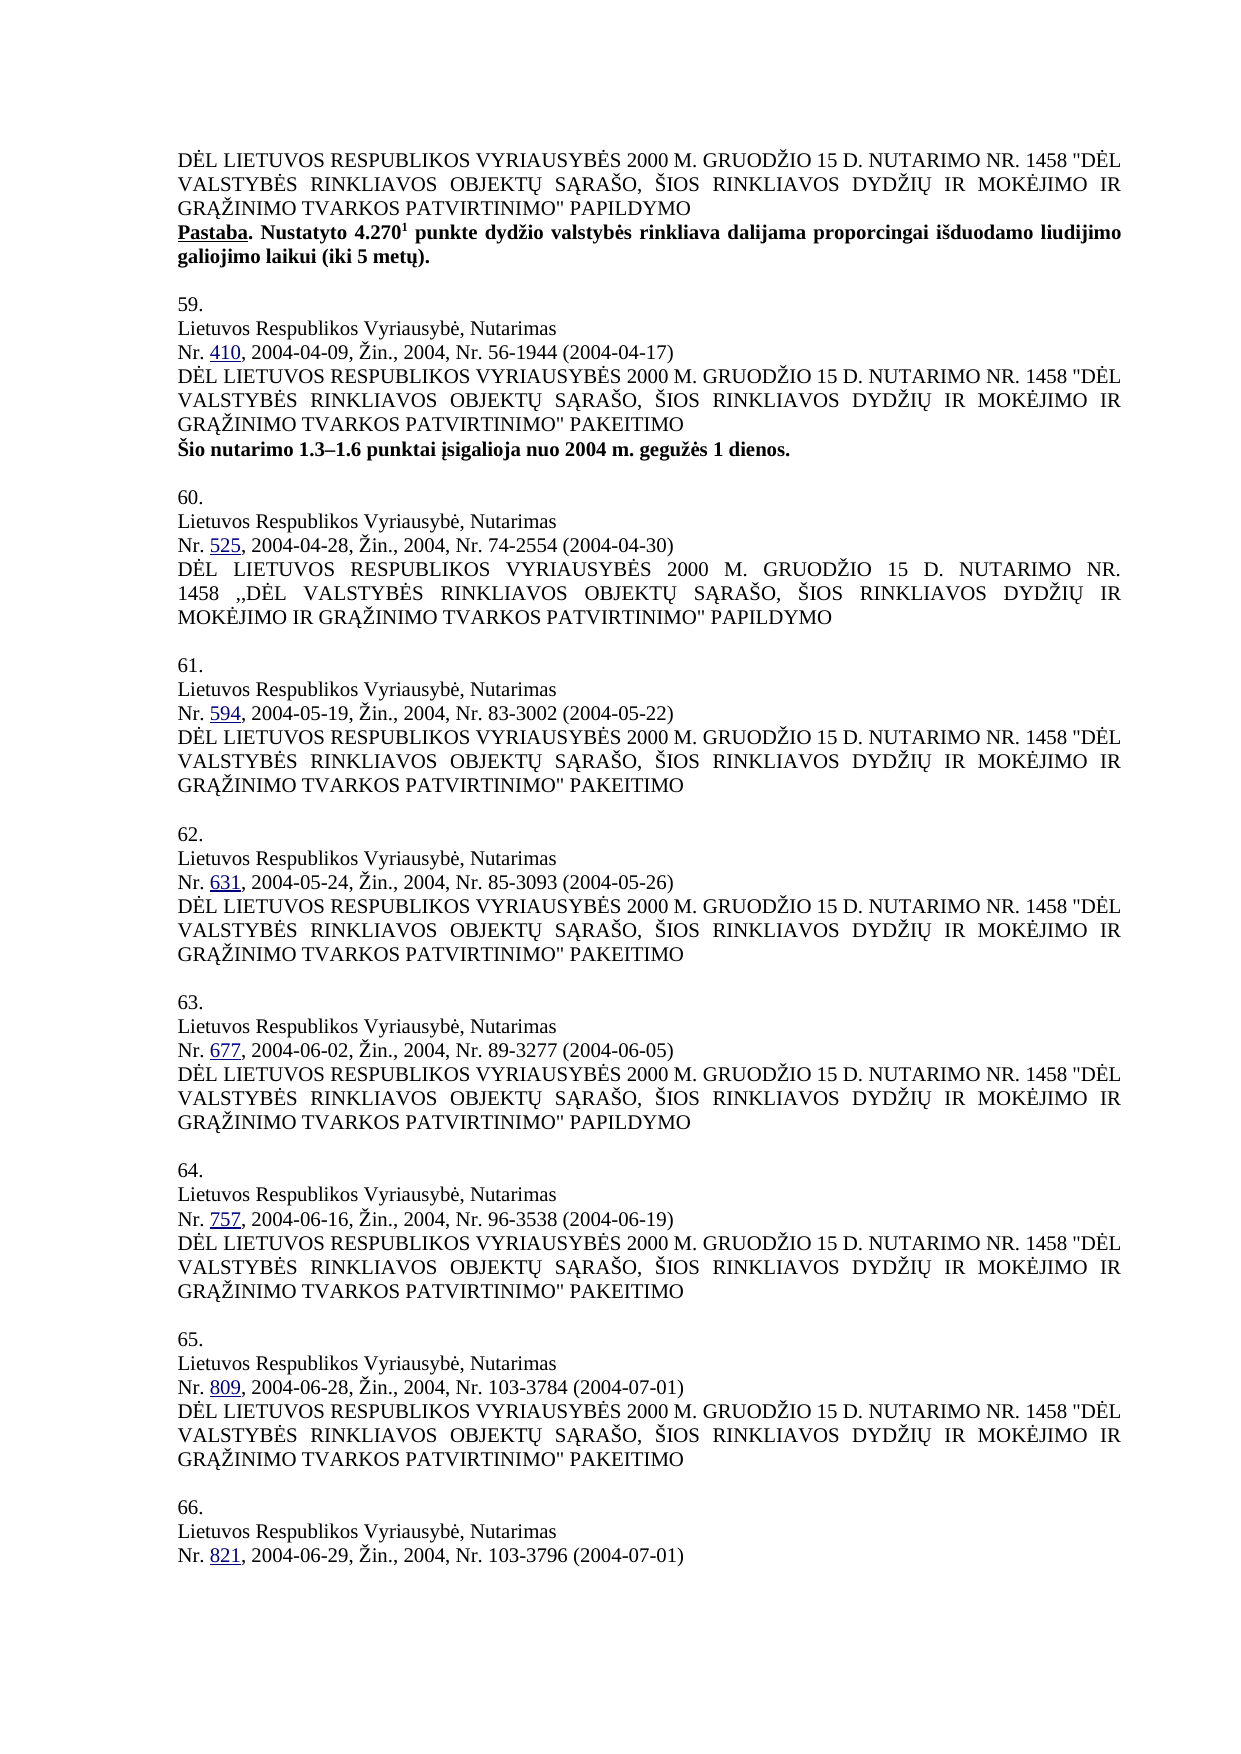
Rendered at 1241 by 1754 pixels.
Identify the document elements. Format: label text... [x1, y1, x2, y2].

text Lietuvos Respublikos Vyriausybė, Nutarimas [177, 509, 1122, 533]
text DĖL LIETUVOS RESPUBLIKOS VYRIAUSYBĖS 2000 M. GRUODŽIO 15 D. NUTARIMO NR. 1458 "DĖL VALSTYBĖS RINKLIAVOS OBJEKTŲ SĄRAŠO, ŠIOS RINKLIAVOS DYDŽIŲ IR MOKĖJIMO IR GRĄŽINIMO TVARKOS PATVIRTINIMO" PAKEITIMO [177, 364, 1122, 436]
text DĖL LIETUVOS RESPUBLIKOS VYRIAUSYBĖS 2000 M. GRUODŽIO 15 D. NUTARIMO NR. 1458 "DĖL VALSTYBĖS RINKLIAVOS OBJEKTŲ SĄRAŠO, ŠIOS RINKLIAVOS DYDŽIŲ IR MOKĖJIMO IR GRĄŽINIMO TVARKOS PATVIRTINIMO" PAKEITIMO [177, 725, 1122, 797]
text Pastaba. Nustatyto 4.2701 punkte dydžio valstybės rinkliava dalijama proporcingai išduodamo liudijimo galiojimo laikui (iki 5 metų). [177, 220, 1122, 268]
text Nr. 594, 2004-05-19, Žin., 2004, Nr. 83-3002 (2004-05-22) [177, 701, 1122, 725]
text Lietuvos Respublikos Vyriausybė, Nutarimas [177, 1351, 1122, 1375]
text Nr. 410, 2004-04-09, Žin., 2004, Nr. 56-1944 (2004-04-17) [177, 340, 1122, 364]
text 61. [177, 653, 1122, 677]
text Lietuvos Respublikos Vyriausybė, Nutarimas [177, 846, 1122, 869]
text 63. [177, 990, 1122, 1014]
text 62. [177, 821, 1122, 846]
text Lietuvos Respublikos Vyriausybė, Nutarimas [177, 1519, 1122, 1543]
text DĖL LIETUVOS RESPUBLIKOS VYRIAUSYBĖS 2000 M. GRUODŽIO 15 D. NUTARIMO NR. 1458 ,,DĖL VALSTYBĖS RINKLIAVOS OBJEKTŲ SĄRAŠO, ŠIOS RINKLIAVOS DYDŽIŲ IR MOKĖJIMO IR GRĄŽINIMO TVARKOS PATVIRTINIMO" PAPILDYMO [177, 557, 1122, 629]
text Lietuvos Respublikos Vyriausybė, Nutarimas [177, 1182, 1122, 1206]
text DĖL LIETUVOS RESPUBLIKOS VYRIAUSYBĖS 2000 M. GRUODŽIO 15 D. NUTARIMO NR. 1458 "DĖL VALSTYBĖS RINKLIAVOS OBJEKTŲ SĄRAŠO, ŠIOS RINKLIAVOS DYDŽIŲ IR MOKĖJIMO IR GRĄŽINIMO TVARKOS PATVIRTINIMO" PAPILDYMO [177, 1062, 1122, 1134]
text Lietuvos Respublikos Vyriausybė, Nutarimas [177, 677, 1122, 701]
text Nr. 809, 2004-06-28, Žin., 2004, Nr. 103-3784 (2004-07-01) [177, 1375, 1122, 1399]
text DĖL LIETUVOS RESPUBLIKOS VYRIAUSYBĖS 2000 M. GRUODŽIO 15 D. NUTARIMO NR. 1458 "DĖL VALSTYBĖS RINKLIAVOS OBJEKTŲ SĄRAŠO, ŠIOS RINKLIAVOS DYDŽIŲ IR MOKĖJIMO IR GRĄŽINIMO TVARKOS PATVIRTINIMO" PAKEITIMO [177, 1399, 1122, 1471]
text DĖL LIETUVOS RESPUBLIKOS VYRIAUSYBĖS 2000 M. GRUODŽIO 15 D. NUTARIMO NR. 1458 "DĖL VALSTYBĖS RINKLIAVOS OBJEKTŲ SĄRAŠO, ŠIOS RINKLIAVOS DYDŽIŲ IR MOKĖJIMO IR GRĄŽINIMO TVARKOS PATVIRTINIMO" PAPILDYMO [177, 148, 1122, 220]
text Nr. 631, 2004-05-24, Žin., 2004, Nr. 85-3093 (2004-05-26) [177, 869, 1122, 894]
text Šio nutarimo 1.3–1.6 punktai įsigalioja nuo 2004 m. gegužės 1 dienos. [177, 436, 1122, 461]
text 59. [177, 292, 1122, 316]
text 60. [177, 484, 1122, 509]
text Nr. 821, 2004-06-29, Žin., 2004, Nr. 103-3796 (2004-07-01) [177, 1543, 1122, 1567]
text Nr. 525, 2004-04-28, Žin., 2004, Nr. 74-2554 (2004-04-30) [177, 533, 1122, 557]
text DĖL LIETUVOS RESPUBLIKOS VYRIAUSYBĖS 2000 M. GRUODŽIO 15 D. NUTARIMO NR. 1458 "DĖL VALSTYBĖS RINKLIAVOS OBJEKTŲ SĄRAŠO, ŠIOS RINKLIAVOS DYDŽIŲ IR MOKĖJIMO IR GRĄŽINIMO TVARKOS PATVIRTINIMO" PAKEITIMO [177, 1231, 1122, 1303]
text Lietuvos Respublikos Vyriausybė, Nutarimas [177, 316, 1122, 340]
text 66. [177, 1495, 1122, 1519]
text DĖL LIETUVOS RESPUBLIKOS VYRIAUSYBĖS 2000 M. GRUODŽIO 15 D. NUTARIMO NR. 1458 "DĖL VALSTYBĖS RINKLIAVOS OBJEKTŲ SĄRAŠO, ŠIOS RINKLIAVOS DYDŽIŲ IR MOKĖJIMO IR GRĄŽINIMO TVARKOS PATVIRTINIMO" PAKEITIMO [177, 894, 1122, 966]
text 65. [177, 1327, 1122, 1351]
text Nr. 757, 2004-06-16, Žin., 2004, Nr. 96-3538 (2004-06-19) [177, 1206, 1122, 1231]
text 64. [177, 1158, 1122, 1182]
text Lietuvos Respublikos Vyriausybė, Nutarimas [177, 1014, 1122, 1038]
text Nr. 677, 2004-06-02, Žin., 2004, Nr. 89-3277 (2004-06-05) [177, 1038, 1122, 1062]
